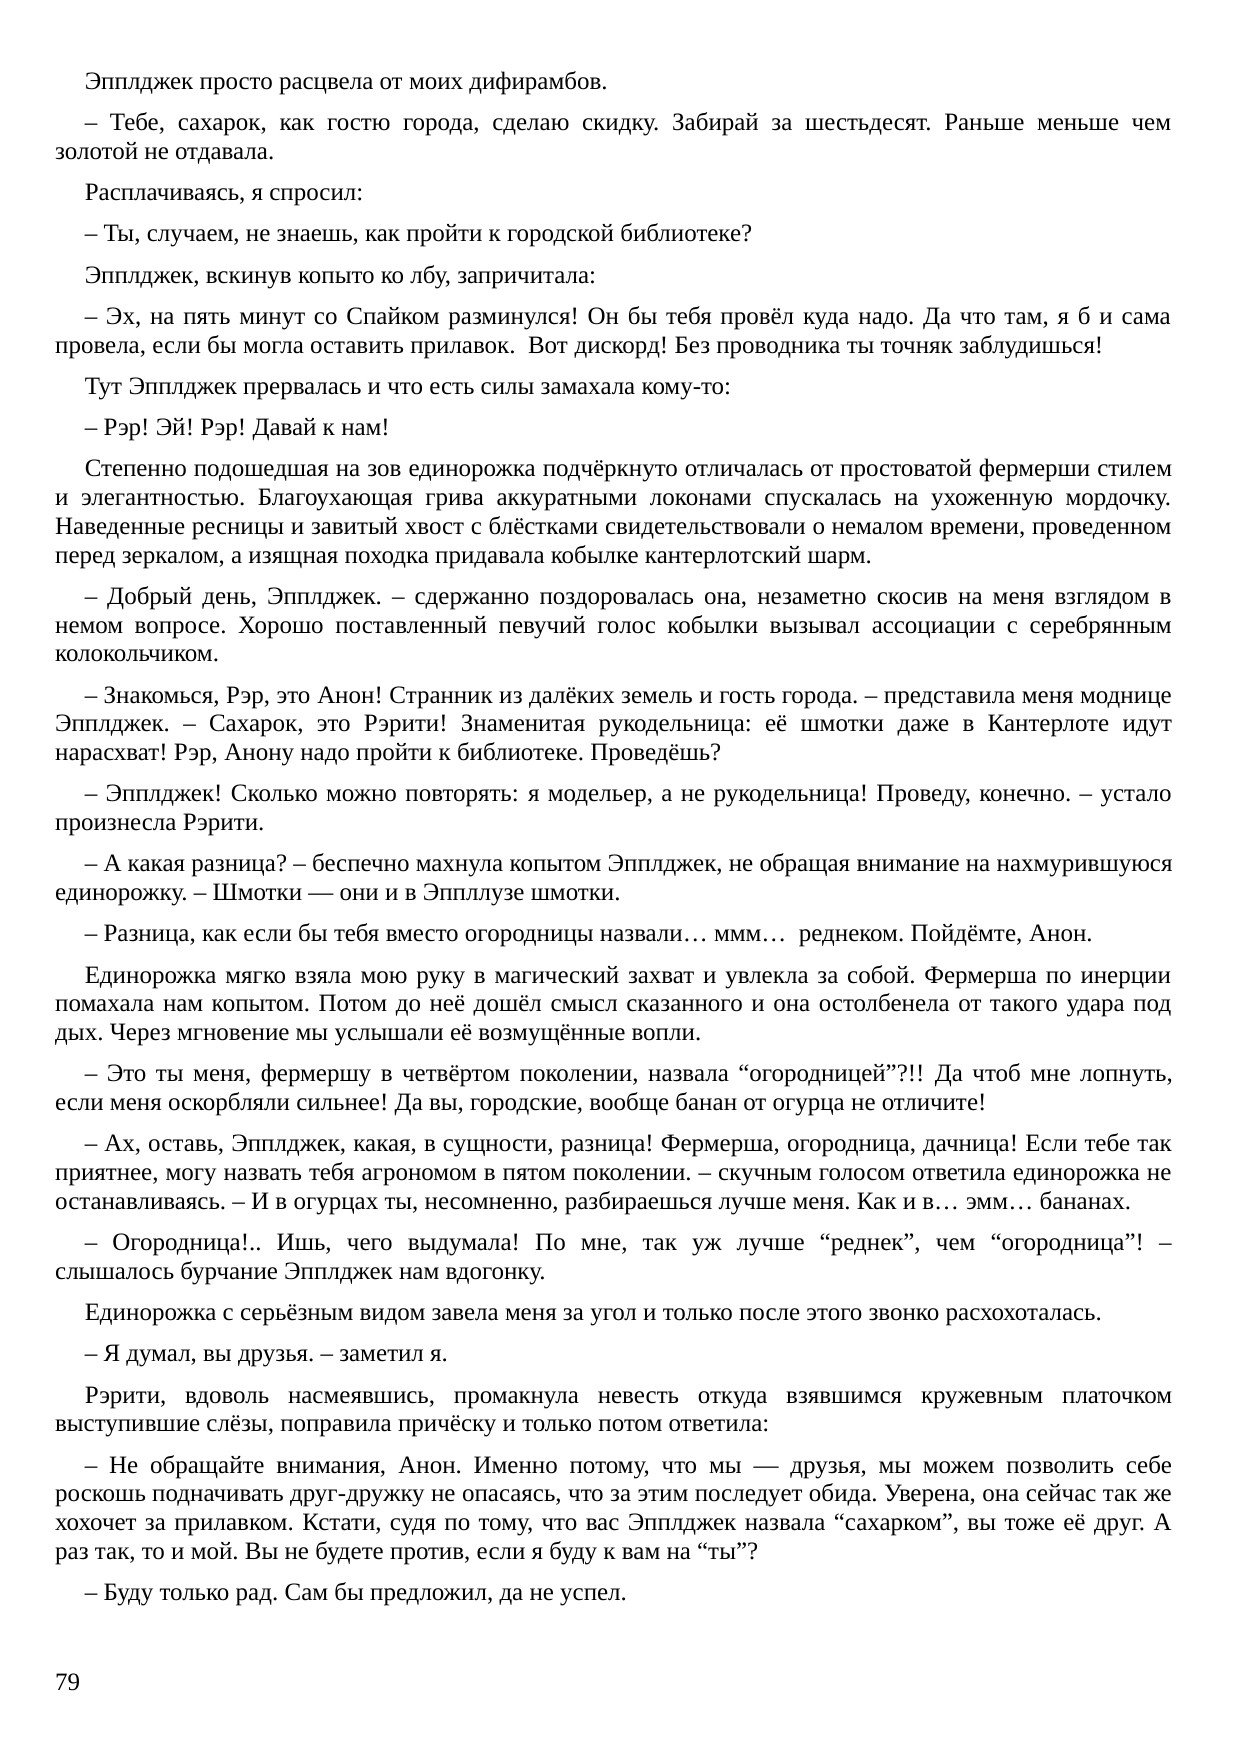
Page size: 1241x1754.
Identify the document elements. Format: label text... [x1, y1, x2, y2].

text – Знакомься, Рэр, это Анон! Странник из далёких земель и гость города. – представила меня моднице Эпплджек. – Сахарок, это Рэрити! Знаменитая рукодельница: её шмотки даже в Кантерлоте идут нарасхват! Рэр, Анону надо пройти к библиотеке. Проведёшь? [55, 680, 1173, 766]
text – А какая разница? – беспечно махнула копытом Эпплджек, не обращая внимание на нахмурившуюся единорожку. – Шмотки — они и в Эппллузе шмотки. [55, 848, 1173, 906]
text – Это ты меня, фермершу в четвёртом поколении, назвала “огородницей”?!! Да чтоб мне лопнуть, если меня оскорбляли сильнее! Да вы, городские, вообще банан от огурца не отличите! [55, 1058, 1173, 1116]
text Расплачиваясь, я спросил: [55, 177, 1173, 206]
text – Разница, как если бы тебя вместо огородницы назвали… ммм… реднеком. Пойдёмте, Анон. [55, 918, 1173, 947]
text – Я думал, вы друзья. – заметил я. [55, 1338, 1173, 1367]
text – Ах, оставь, Эпплджек, какая, в сущности, разница! Фермерша, огородница, дачница! Если тебе так приятнее, могу назвать тебя агрономом в пятом поколении. – скучным голосом ответила единорожка не останавливаясь. – И в огурцах ты, несомненно, разбираешься лучше меня. Как и в… эмм… бананах. [55, 1128, 1173, 1215]
text – Добрый день, Эпплджек. – сдержанно поздоровалась она, незаметно скосив на меня взглядом в немом вопросе. Хорошо поставленный певучий голос кобылки вызывал ассоциации с серебрянным колокольчиком. [55, 581, 1173, 667]
text Степенно подошедшая на зов единорожка подчёркнуто отличалась от простоватой фермерши стилем и элегантностью. Благоухающая грива аккуратными локонами спускалась на ухоженную мордочку. Наведенные ресницы и завитый хвост с блёстками свидетельствовали о немалом времени, проведенном перед зеркалом, а изящная походка придавала кобылке кантерлотский шарм. [55, 453, 1173, 568]
text – Эпплджек! Сколько можно повторять: я модельер, а не рукодельница! Проведу, конечно. – устало произнесла Рэрити. [55, 778, 1173, 836]
text – Не обращайте внимания, Анон. Именно потому, что мы — друзья, мы можем позволить себе роскошь подначивать друг-дружку не опасаясь, что за этим последует обида. Уверена, она сейчас так же хохочет за прилавком. Кстати, судя по тому, что вас Эпплджек назвала “сахарком”, вы тоже её друг. А раз так, то и мой. Вы не будете против, если я буду к вам на “ты”? [55, 1450, 1173, 1565]
text Тут Эпплджек прервалась и что есть силы замахала кому-то: [55, 371, 1173, 400]
text Эпплджек просто расцвела от моих дифирамбов. [55, 66, 1173, 95]
text Единорожка с серьёзным видом завела меня за угол и только после этого звонко расхохоталась. [55, 1297, 1173, 1326]
text Эпплджек, вскинув копыто ко лбу, запричитала: [55, 260, 1173, 288]
text Единорожка мягко взяла мою руку в магический захват и увлекла за собой. Фермерша по инерции помахала нам копытом. Потом до неё дошёл смысл сказанного и она остолбенела от такого удара под дых. Через мгновение мы услышали её возмущённые вопли. [55, 960, 1173, 1046]
text – Ты, случаем, не знаешь, как пройти к городской библиотеке? [55, 218, 1173, 247]
text – Рэр! Эй! Рэр! Давай к нам! [55, 412, 1173, 441]
text – Огородница!.. Ишь, чего выдумала! По мне, так уж лучше “реднек”, чем “огородница”! – слышалось бурчание Эпплджек нам вдогонку. [55, 1227, 1173, 1285]
text – Тебе, сахарок, как гостю города, сделаю скидку. Забирай за шестьдесят. Раньше меньше чем золотой не отдавала. [55, 107, 1173, 165]
text – Буду только рад. Сам бы предложил, да не успел. [55, 1577, 1173, 1606]
text – Эх, на пять минут со Спайком разминулся! Он бы тебя провёл куда надо. Да что там, я б и сама провела, если бы могла оставить прилавок. Вот дискорд! Без проводника ты точняк заблудишься! [55, 301, 1173, 358]
text Рэрити, вдоволь насмеявшись, промакнула невесть откуда взявшимся кружевным платочком выступившие слёзы, поправила причёску и только потом ответила: [55, 1380, 1173, 1437]
